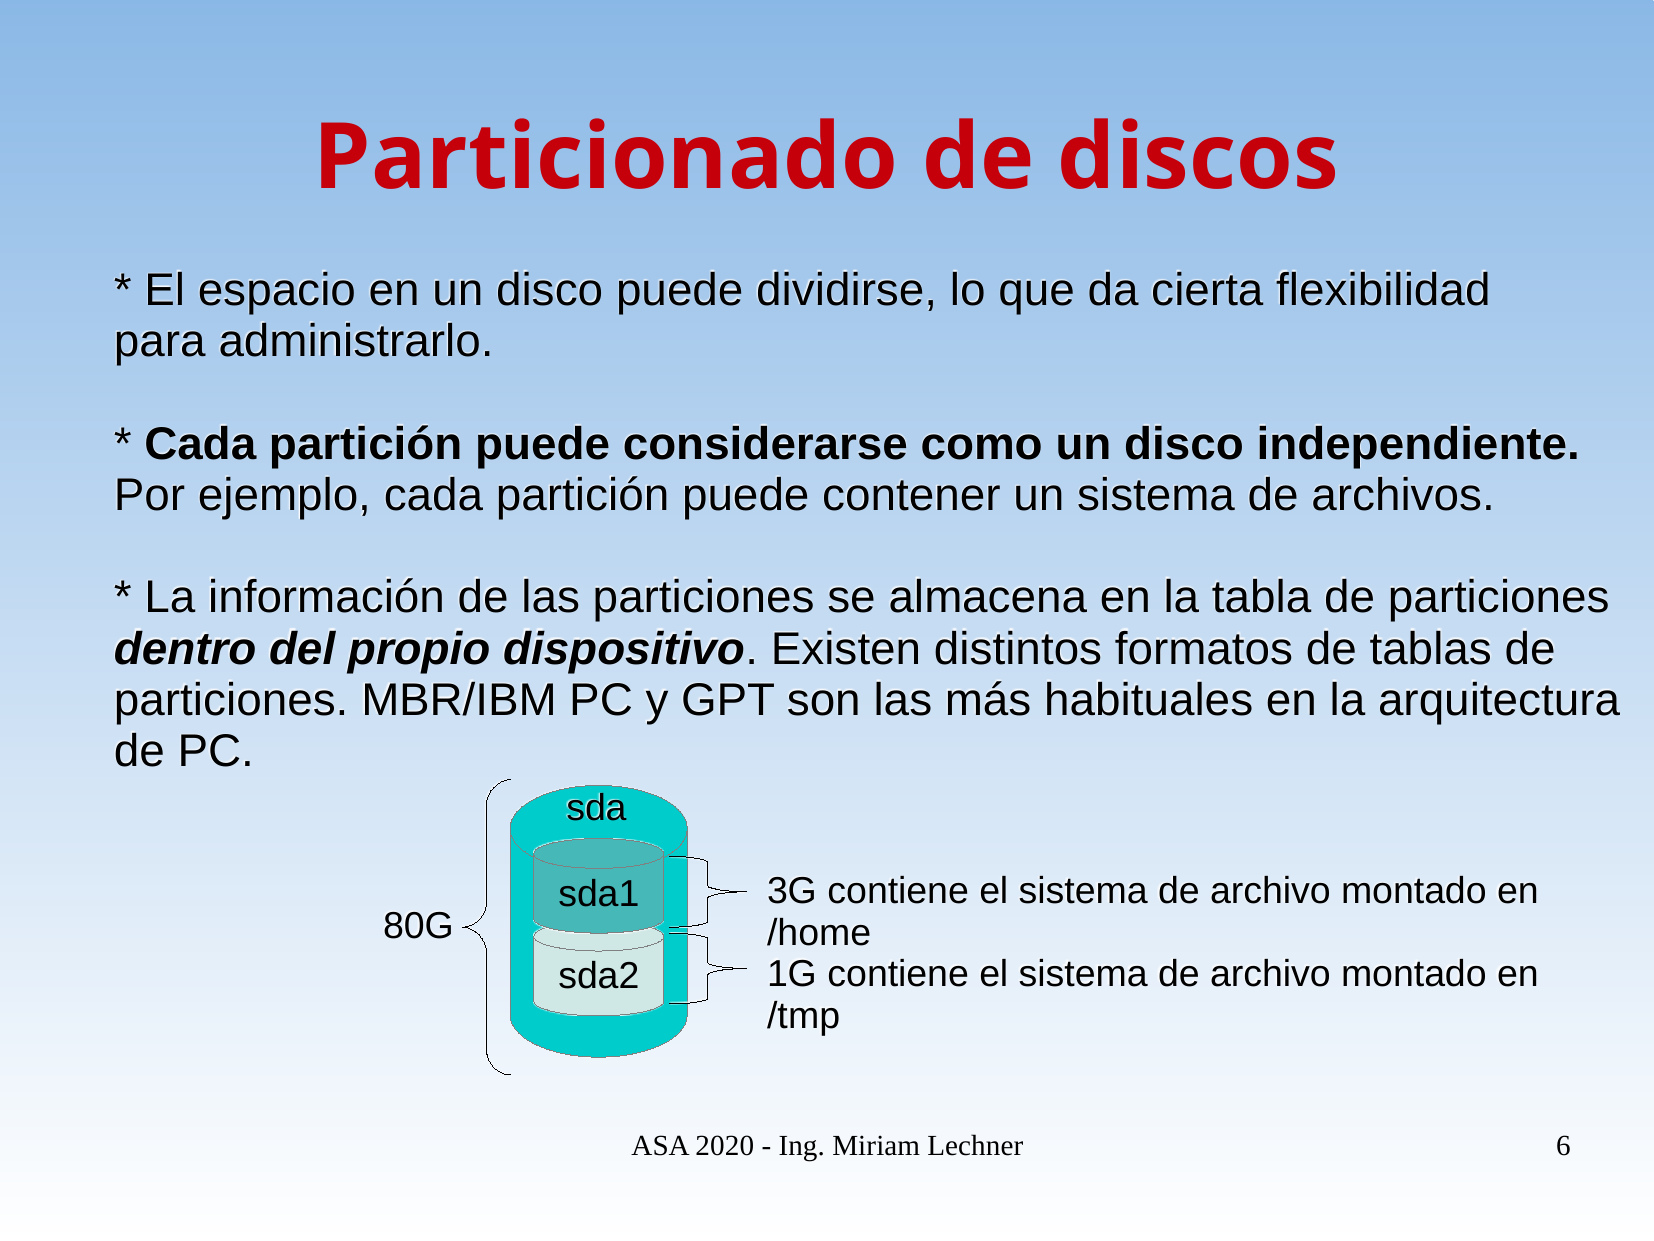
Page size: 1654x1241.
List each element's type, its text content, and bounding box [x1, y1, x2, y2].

text_box sda1 [533, 838, 664, 934]
text_box 1G contiene el sistema de archivo montado en /tmp [752, 944, 1554, 1044]
text_box * El espacio en un disco puede dividirse, lo que da cierta flexibilidad para administrarlo. * Cada partición puede considerarse como un disco independiente. Por ejemplo, cada partición puede contener un sistema de archivos. * La información de las particiones se almacena en la tabla de particiones dentro del propio dispositivo. Existen distintos formatos de tablas de particiones. MBR/IBM PC y GPT son las más habituales en la arquitectura de PC. [99, 256, 1649, 784]
text_box 3G contiene el sistema de archivo montado en /home [752, 862, 1565, 962]
text_box sda [551, 779, 642, 837]
text_box [510, 790, 688, 1058]
text_box sda2 [533, 927, 664, 1016]
text_box 80G [368, 897, 480, 955]
title Particionado de discos [82, 49, 1571, 257]
